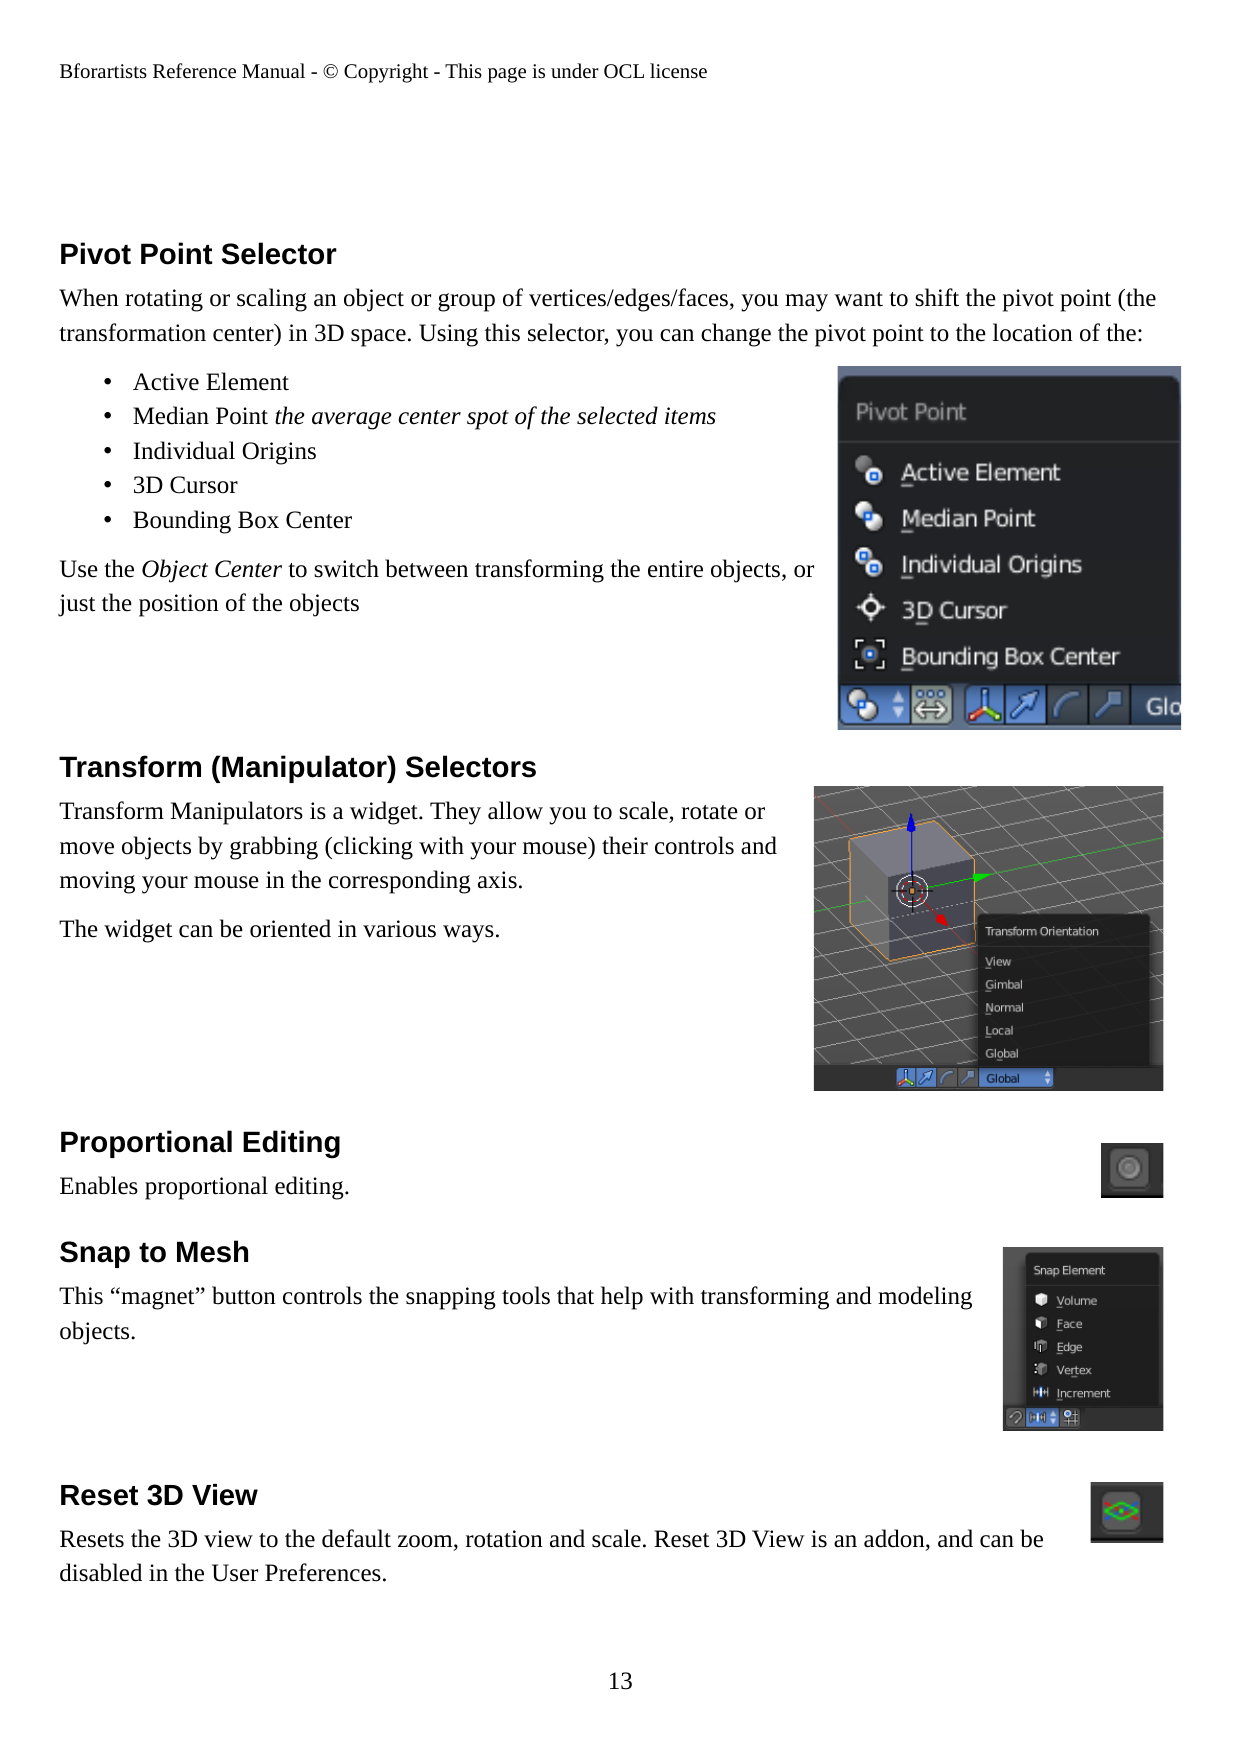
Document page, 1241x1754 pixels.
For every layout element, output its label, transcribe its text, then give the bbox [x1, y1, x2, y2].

text This “magnet” button controls the snapping tools that help with transforming and modeling objects. [59, 1281, 1002, 1344]
subtitle Transform (Manipulator) Selectors [59, 750, 1181, 784]
list Active Element [103, 367, 837, 396]
subtitle Snap to Mesh [59, 1235, 1181, 1269]
picture [813, 786, 1164, 1091]
text Transform Manipulators is a widget. They allow you to scale, rotate or move objects by grabbing (clicking with your mouse) their controls and moving your mouse in the corresponding axis. [59, 796, 813, 894]
list Median Point the average center spot of the selected items [103, 401, 837, 430]
list 3D Cursor [103, 470, 837, 499]
list Bounding Box Center [103, 505, 837, 533]
subtitle Proportional Editing [59, 1125, 1181, 1159]
picture [837, 366, 1182, 730]
picture [1090, 1482, 1164, 1543]
text Resets the 3D view to the default zoom, rotation and scale. Reset 3D View is an addon, and can be disabled in the User Preferences. [59, 1524, 1181, 1587]
picture [1002, 1247, 1164, 1431]
subtitle Reset 3D View [59, 1478, 1181, 1511]
list Individual Origins [103, 436, 837, 464]
text Enables proportional editing. [59, 1171, 1181, 1200]
picture [1101, 1143, 1164, 1198]
subtitle Pivot Point Selector [59, 237, 1181, 271]
text The widget can be oriented in various ways. [59, 914, 813, 943]
text When rotating or scaling an object or group of vertices/edges/faces, you may want to shift the pivot point (the transformation center) in 3D space. Using this selector, you can change the pivot point to the location of the: [59, 283, 1181, 347]
text Use the Object Center to switch between transforming the entire objects, or just the position of the objects [59, 554, 837, 617]
